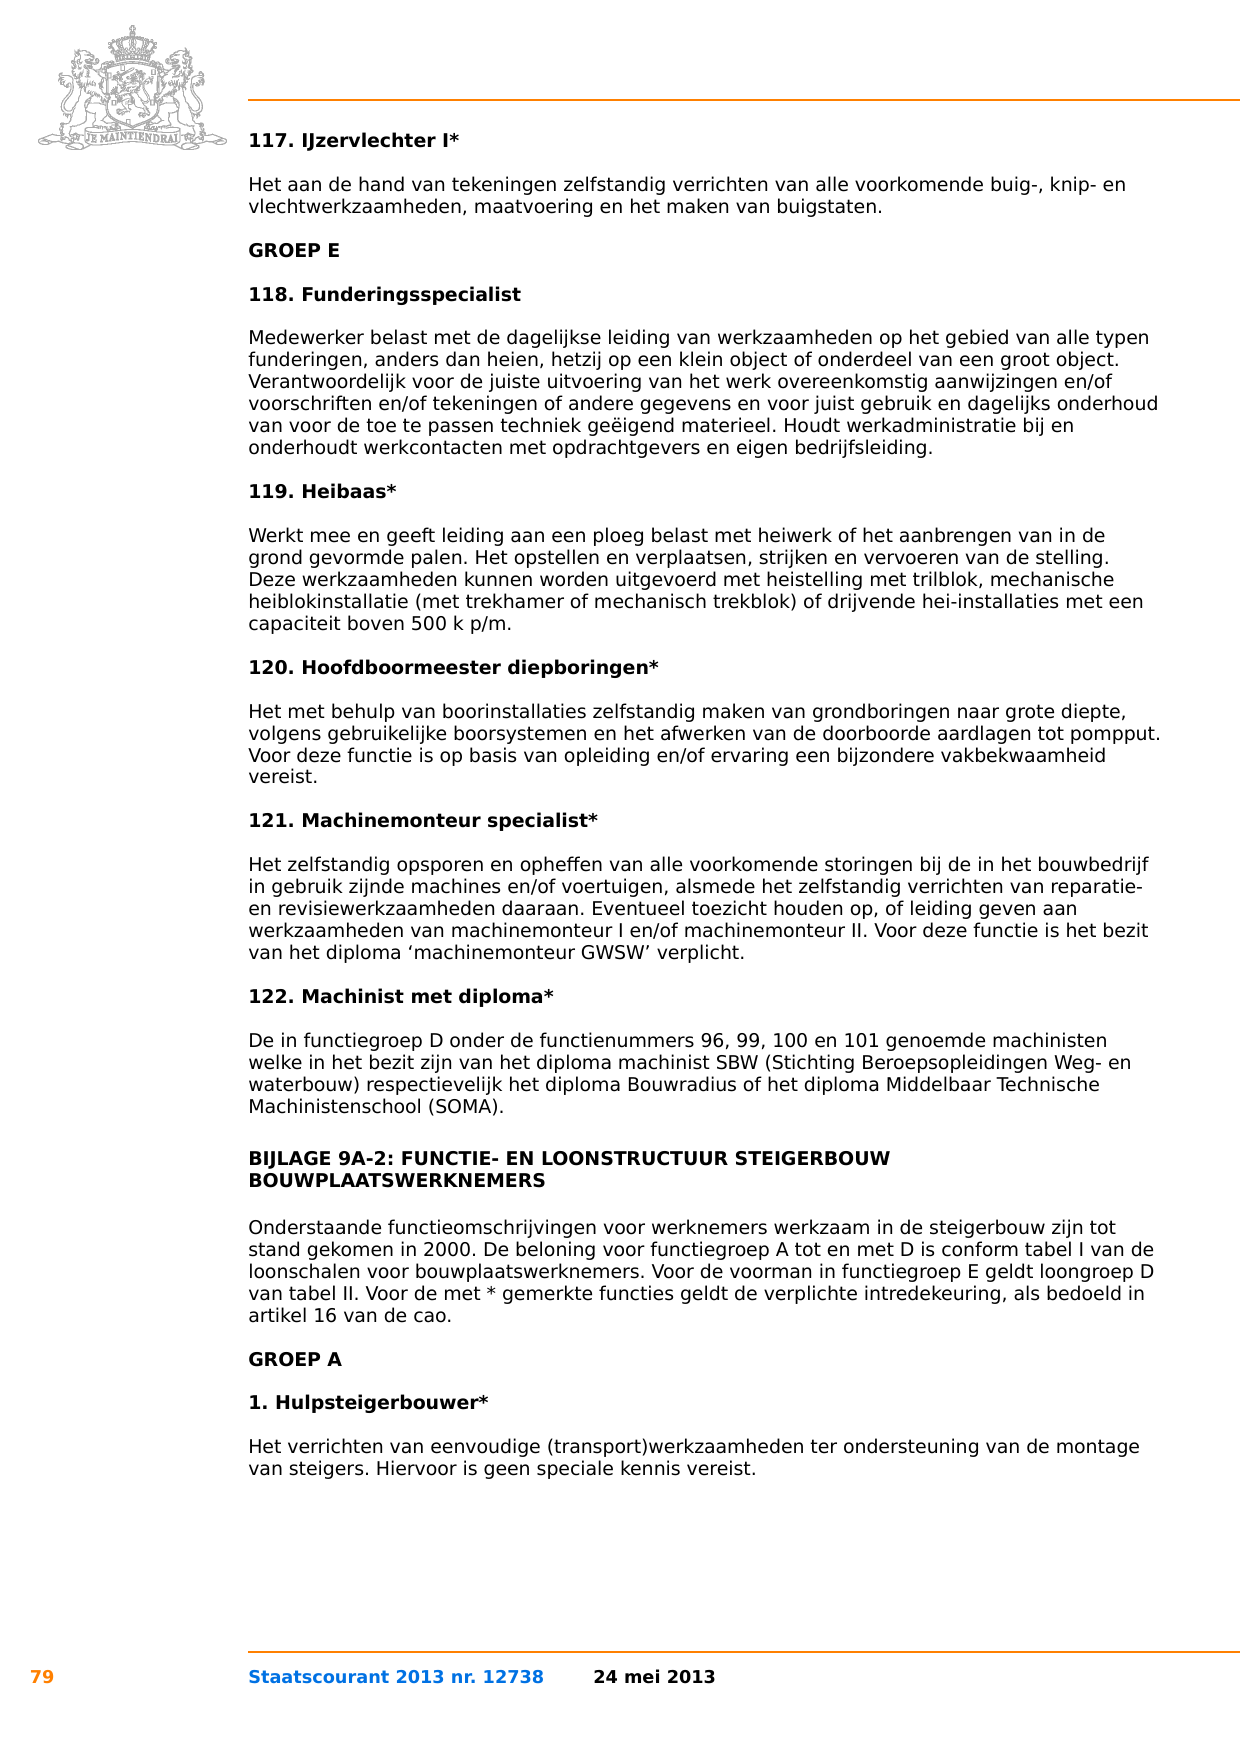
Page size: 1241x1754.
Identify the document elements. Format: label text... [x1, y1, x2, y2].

subtitle 118. Funderingsspecialist [248, 283, 1163, 305]
text Onderstaande functieomschrijvingen voor werknemers werkzaam in de steigerbouw zijn tot stand gekomen in 2000. De beloning voor functiegroep A tot en met D is conform tabel I van de loonschalen voor bouwplaatswerknemers. Voor de voorman in functiegroep E geldt loongroep D van tabel II. Voor de met * gemerkte functies geldt de verplichte intredekeuring, als bedoeld in artikel 16 van de cao. [248, 1217, 1163, 1327]
text Het met behulp van boorinstallaties zelfstandig maken van grondboringen naar grote diepte, volgens gebruikelijke boorsystemen en het afwerken van de doorboorde aardlagen tot pompput. Voor deze functie is op basis van opleiding en/of ervaring een bijzondere vakbekwaamheid vereist. [248, 701, 1163, 788]
subtitle 121. Machinemonteur specialist* [248, 810, 1163, 832]
picture [38, 25, 227, 150]
subtitle 119. Heibaas* [248, 481, 1163, 503]
subtitle BIJLAGE 9A-2: FUNCTIE- EN LOONSTRUCTUUR STEIGERBOUW BOUWPLAATSWERKNEMERS [248, 1148, 1163, 1192]
text Het aan de hand van tekeningen zelfstandig verrichten van alle voorkomende buig-, knip- en vlechtwerkzaamheden, maatvoering en het maken van buigstaten. [248, 174, 1163, 218]
subtitle 120. Hoofdboormeester diepboringen* [248, 657, 1163, 679]
subtitle GROEP A [248, 1348, 1163, 1370]
subtitle 122. Machinist met diploma* [248, 986, 1163, 1008]
subtitle 117. IJzervlechter I* [248, 130, 1163, 152]
text Medewerker belast met de dagelijkse leiding van werkzaamheden op het gebied van alle typen funderingen, anders dan heien, hetzij op een klein object of onderdeel van een groot object. Verantwoordelijk voor de juiste uitvoering van het werk overeenkomstig aanwijzingen en/of voorschriften en/of tekeningen of andere gegevens en voor juist gebruik en dagelijks onderhoud van voor de toe te passen techniek geëigend materieel. Houdt werkadministratie bij en onderhoudt werkcontacten met opdrachtgevers en eigen bedrijfsleiding. [248, 327, 1163, 459]
text Het zelfstandig opsporen en opheffen van alle voorkomende storingen bij de in het bouwbedrijf in gebruik zijnde machines en/of voertuigen, alsmede het zelfstandig verrichten van reparatie- en revisiewerkzaamheden daaraan. Eventueel toezicht houden op, of leiding geven aan werkzaamheden van machinemonteur I en/of machinemonteur II. Voor deze functie is het bezit van het diploma ‘machinemonteur GWSW’ verplicht. [248, 854, 1163, 964]
text De in functiegroep D onder de functienummers 96, 99, 100 en 101 genoemde machinisten welke in het bezit zijn van het diploma machinist SBW (Stichting Beroepsopleidingen Weg- en waterbouw) respectievelijk het diploma Bouwradius of het diploma Middelbaar Technische Machinistenschool (SOMA). [248, 1030, 1163, 1118]
subtitle 1. Hulpsteigerbouwer* [248, 1392, 1163, 1414]
subtitle GROEP E [248, 239, 1163, 262]
text Werkt mee en geeft leiding aan een ploeg belast met heiwerk of het aanbrengen van in de grond gevormde palen. Het opstellen en verplaatsen, strijken en vervoeren van de stelling. Deze werkzaamheden kunnen worden uitgevoerd met heistelling met trilblok, mechanische heiblokinstallatie (met trekhamer of mechanisch trekblok) of drijvende hei-installaties met een capaciteit boven 500 k p/m. [248, 525, 1163, 635]
text Het verrichten van eenvoudige (transport)werkzaamheden ter ondersteuning van de montage van steigers. Hiervoor is geen speciale kennis vereist. [248, 1436, 1163, 1480]
